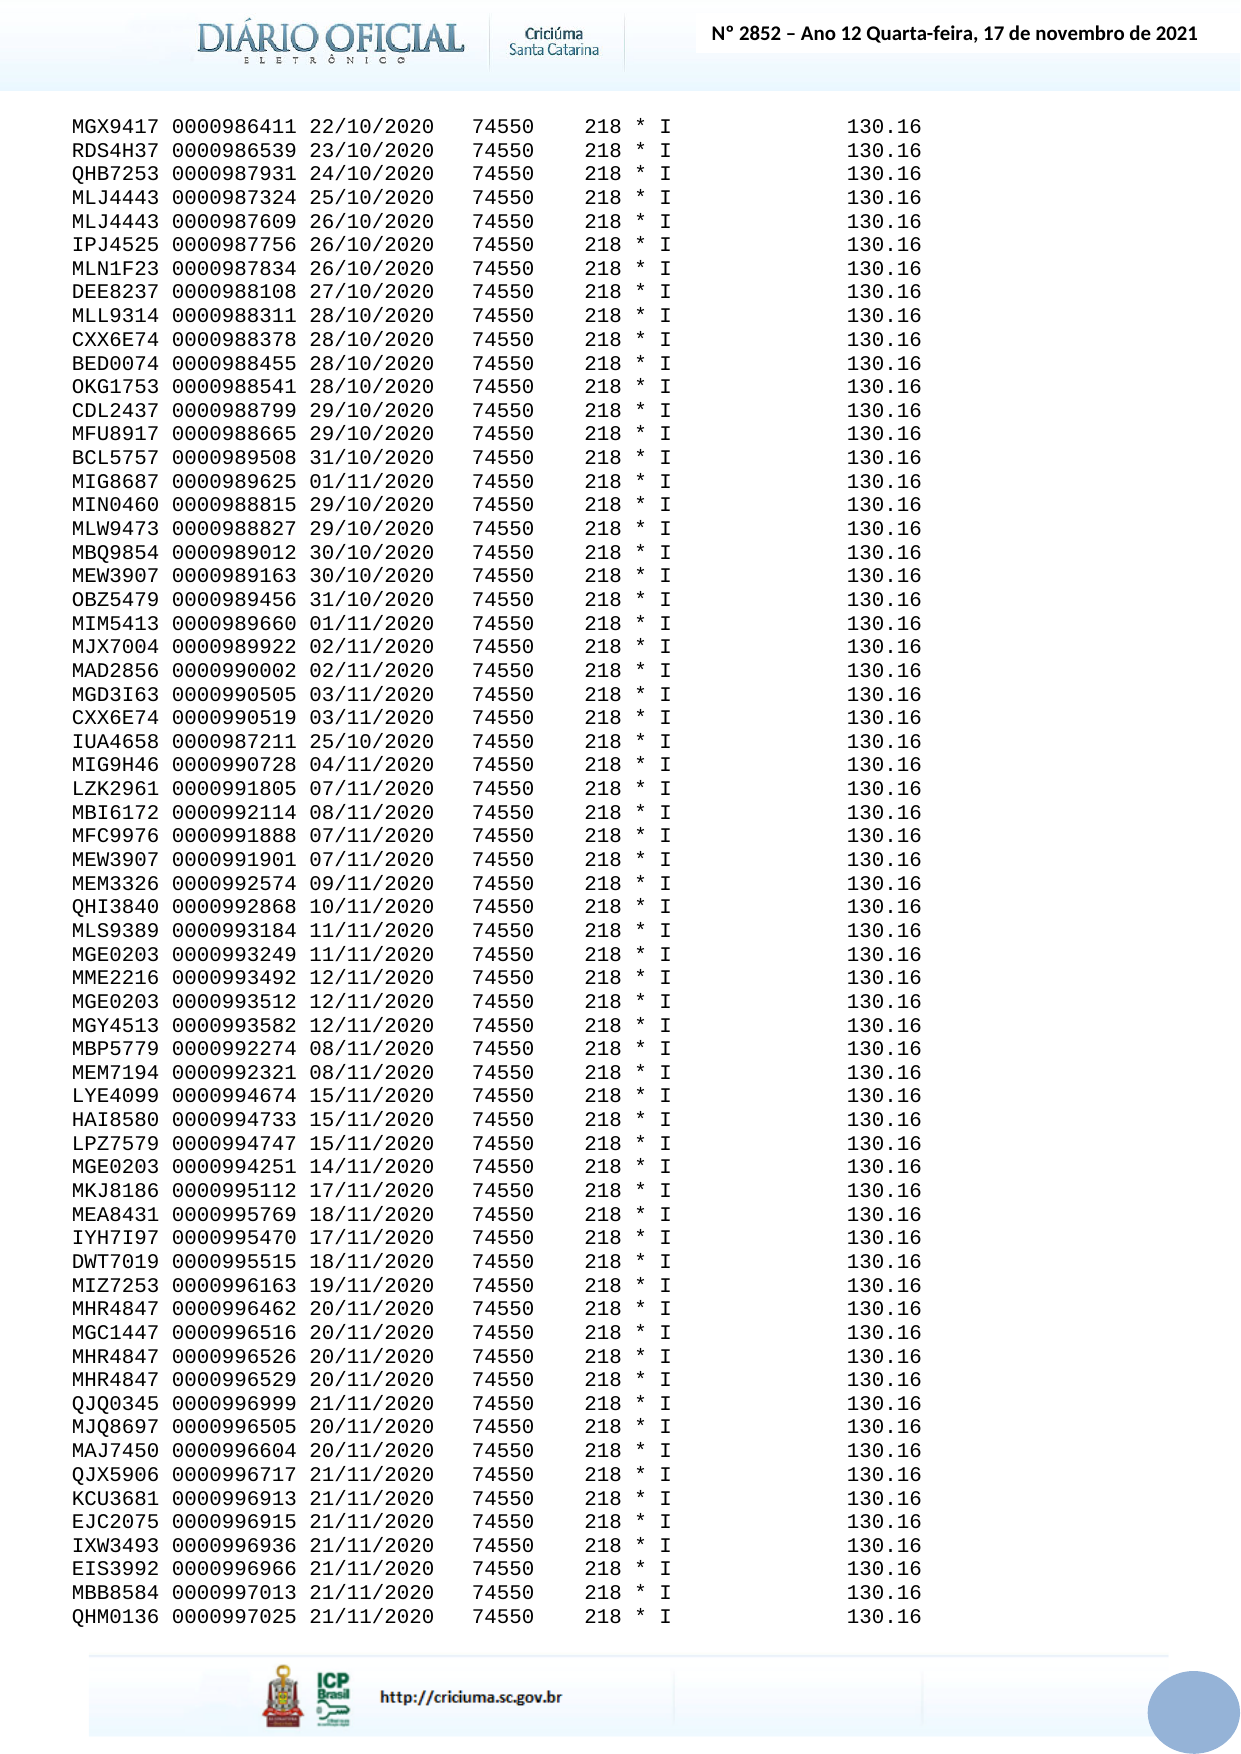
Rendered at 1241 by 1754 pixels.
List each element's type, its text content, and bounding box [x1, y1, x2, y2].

text IUA4658 0000987211 25/10/2020 74550 218 * I 130.16 [59, 731, 1181, 754]
text MGE0203 0000993512 12/11/2020 74550 218 * I 130.16 [59, 991, 1181, 1014]
text MJQ8697 0000996505 20/11/2020 74550 218 * I 130.16 [59, 1417, 1181, 1440]
text MIN0460 0000988815 29/10/2020 74550 218 * I 130.16 [59, 494, 1181, 518]
text KCU3681 0000996913 21/11/2020 74550 218 * I 130.16 [59, 1487, 1181, 1511]
text MAD2856 0000990002 02/11/2020 74550 218 * I 130.16 [59, 660, 1181, 683]
text OBZ5479 0000989456 31/10/2020 74550 218 * I 130.16 [59, 589, 1181, 613]
text MLJ4443 0000987324 25/10/2020 74550 218 * I 130.16 [59, 187, 1181, 211]
text MGY4513 0000993582 12/11/2020 74550 218 * I 130.16 [59, 1014, 1181, 1038]
text MHR4847 0000996462 20/11/2020 74550 218 * I 130.16 [59, 1298, 1181, 1322]
text MEW3907 0000989163 30/10/2020 74550 218 * I 130.16 [59, 565, 1181, 589]
text MLW9473 0000988827 29/10/2020 74550 218 * I 130.16 [59, 518, 1181, 542]
text MBP5779 0000992274 08/11/2020 74550 218 * I 130.16 [59, 1038, 1181, 1062]
text MBI6172 0000992114 08/11/2020 74550 218 * I 130.16 [59, 802, 1181, 825]
text MBQ9854 0000989012 30/10/2020 74550 218 * I 130.16 [59, 542, 1181, 565]
text MKJ8186 0000995112 17/11/2020 74550 218 * I 130.16 [59, 1180, 1181, 1204]
text MME2216 0000993492 12/11/2020 74550 218 * I 130.16 [59, 967, 1181, 991]
text RDS4H37 0000986539 23/10/2020 74550 218 * I 130.16 [59, 140, 1181, 163]
text QHI3840 0000992868 10/11/2020 74550 218 * I 130.16 [59, 896, 1181, 920]
text MGE0203 0000994251 14/11/2020 74550 218 * I 130.16 [59, 1156, 1181, 1180]
text IXW3493 0000996936 21/11/2020 74550 218 * I 130.16 [59, 1535, 1181, 1558]
text MIZ7253 0000996163 19/11/2020 74550 218 * I 130.16 [59, 1275, 1181, 1298]
text MFU8917 0000988665 29/10/2020 74550 218 * I 130.16 [59, 423, 1181, 447]
text MLJ4443 0000987609 26/10/2020 74550 218 * I 130.16 [59, 211, 1181, 234]
text MGC1447 0000996516 20/11/2020 74550 218 * I 130.16 [59, 1322, 1181, 1346]
text MFC9976 0000991888 07/11/2020 74550 218 * I 130.16 [59, 825, 1181, 849]
text LZK2961 0000991805 07/11/2020 74550 218 * I 130.16 [59, 778, 1181, 802]
text MLS9389 0000993184 11/11/2020 74550 218 * I 130.16 [59, 920, 1181, 944]
text LYE4099 0000994674 15/11/2020 74550 218 * I 130.16 [59, 1086, 1181, 1109]
text OKG1753 0000988541 28/10/2020 74550 218 * I 130.16 [59, 376, 1181, 400]
text MGD3I63 0000990505 03/11/2020 74550 218 * I 130.16 [59, 683, 1181, 707]
text CXX6E74 0000990519 03/11/2020 74550 218 * I 130.16 [59, 707, 1181, 731]
text QJX5906 0000996717 21/11/2020 74550 218 * I 130.16 [59, 1464, 1181, 1487]
text CDL2437 0000988799 29/10/2020 74550 218 * I 130.16 [59, 400, 1181, 423]
text DWT7019 0000995515 18/11/2020 74550 218 * I 130.16 [59, 1251, 1181, 1275]
text BCL5757 0000989508 31/10/2020 74550 218 * I 130.16 [59, 447, 1181, 471]
text MEM3326 0000992574 09/11/2020 74550 218 * I 130.16 [59, 873, 1181, 896]
text QJQ0345 0000996999 21/11/2020 74550 218 * I 130.16 [59, 1393, 1181, 1417]
text MHR4847 0000996526 20/11/2020 74550 218 * I 130.16 [59, 1346, 1181, 1369]
text MIM5413 0000989660 01/11/2020 74550 218 * I 130.16 [59, 613, 1181, 636]
text QHB7253 0000987931 24/10/2020 74550 218 * I 130.16 [59, 163, 1181, 187]
text EIS3992 0000996966 21/11/2020 74550 218 * I 130.16 [59, 1558, 1181, 1582]
text MGX9417 0000986411 22/10/2020 74550 218 * I 130.16 [59, 116, 1181, 140]
text QHM0136 0000997025 21/11/2020 74550 218 * I 130.16 [59, 1606, 1181, 1629]
text DEE8237 0000988108 27/10/2020 74550 218 * I 130.16 [59, 282, 1181, 305]
text MHR4847 0000996529 20/11/2020 74550 218 * I 130.16 [59, 1369, 1181, 1393]
text IPJ4525 0000987756 26/10/2020 74550 218 * I 130.16 [59, 234, 1181, 258]
text LPZ7579 0000994747 15/11/2020 74550 218 * I 130.16 [59, 1133, 1181, 1156]
text MJX7004 0000989922 02/11/2020 74550 218 * I 130.16 [59, 636, 1181, 660]
text MGE0203 0000993249 11/11/2020 74550 218 * I 130.16 [59, 944, 1181, 967]
text MEA8431 0000995769 18/11/2020 74550 218 * I 130.16 [59, 1204, 1181, 1227]
text MBB8584 0000997013 21/11/2020 74550 218 * I 130.16 [59, 1582, 1181, 1606]
text MIG8687 0000989625 01/11/2020 74550 218 * I 130.16 [59, 471, 1181, 494]
text MIG9H46 0000990728 04/11/2020 74550 218 * I 130.16 [59, 754, 1181, 778]
text CXX6E74 0000988378 28/10/2020 74550 218 * I 130.16 [59, 329, 1181, 352]
text EJC2075 0000996915 21/11/2020 74550 218 * I 130.16 [59, 1511, 1181, 1535]
text MEW3907 0000991901 07/11/2020 74550 218 * I 130.16 [59, 849, 1181, 873]
text MLN1F23 0000987834 26/10/2020 74550 218 * I 130.16 [59, 258, 1181, 282]
text IYH7I97 0000995470 17/11/2020 74550 218 * I 130.16 [59, 1227, 1181, 1251]
text MAJ7450 0000996604 20/11/2020 74550 218 * I 130.16 [59, 1440, 1181, 1464]
text BED0074 0000988455 28/10/2020 74550 218 * I 130.16 [59, 352, 1181, 376]
text HAI8580 0000994733 15/11/2020 74550 218 * I 130.16 [59, 1109, 1181, 1133]
text MLL9314 0000988311 28/10/2020 74550 218 * I 130.16 [59, 305, 1181, 329]
text MEM7194 0000992321 08/11/2020 74550 218 * I 130.16 [59, 1062, 1181, 1086]
